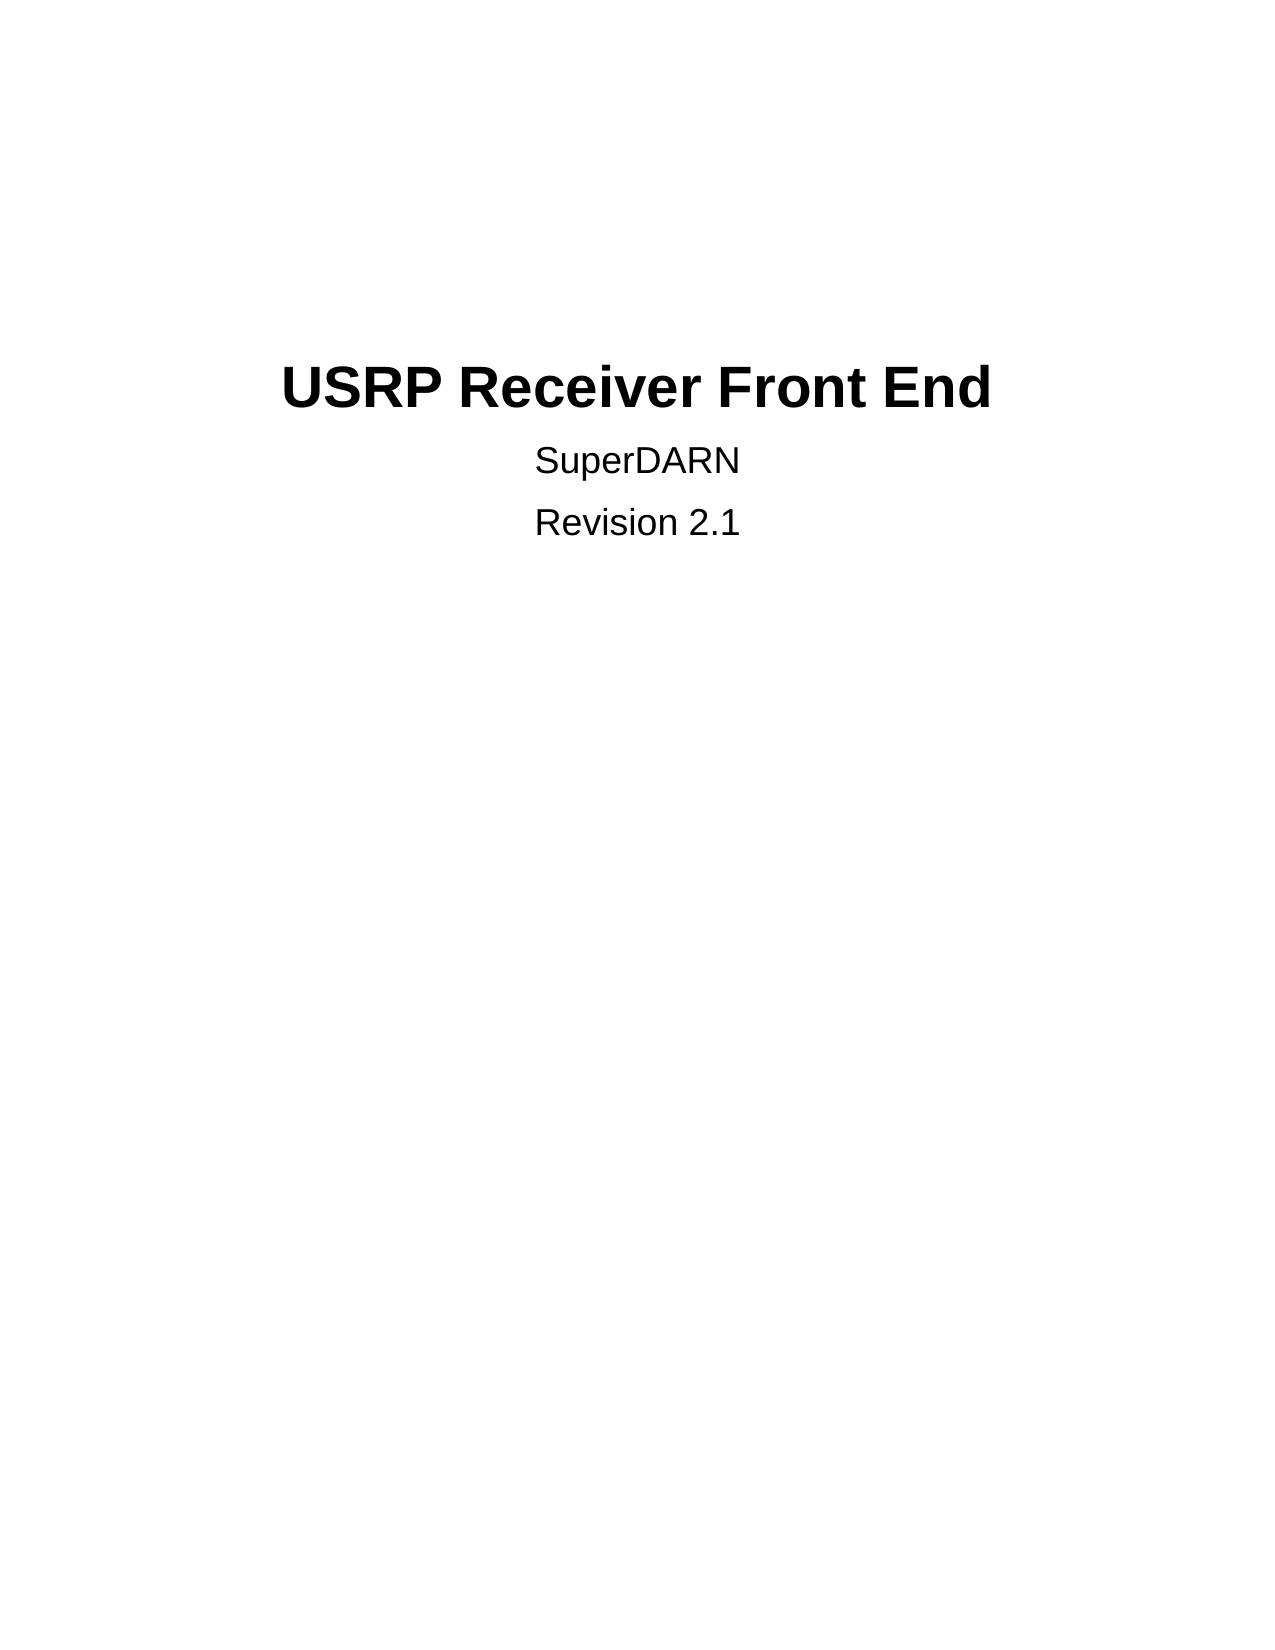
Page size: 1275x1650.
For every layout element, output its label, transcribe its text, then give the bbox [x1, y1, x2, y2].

subtitle Revision 2.1 [118, 500, 1157, 543]
subtitle SuperDARN [118, 438, 1157, 481]
title USRP Receiver Front End [118, 352, 1157, 419]
